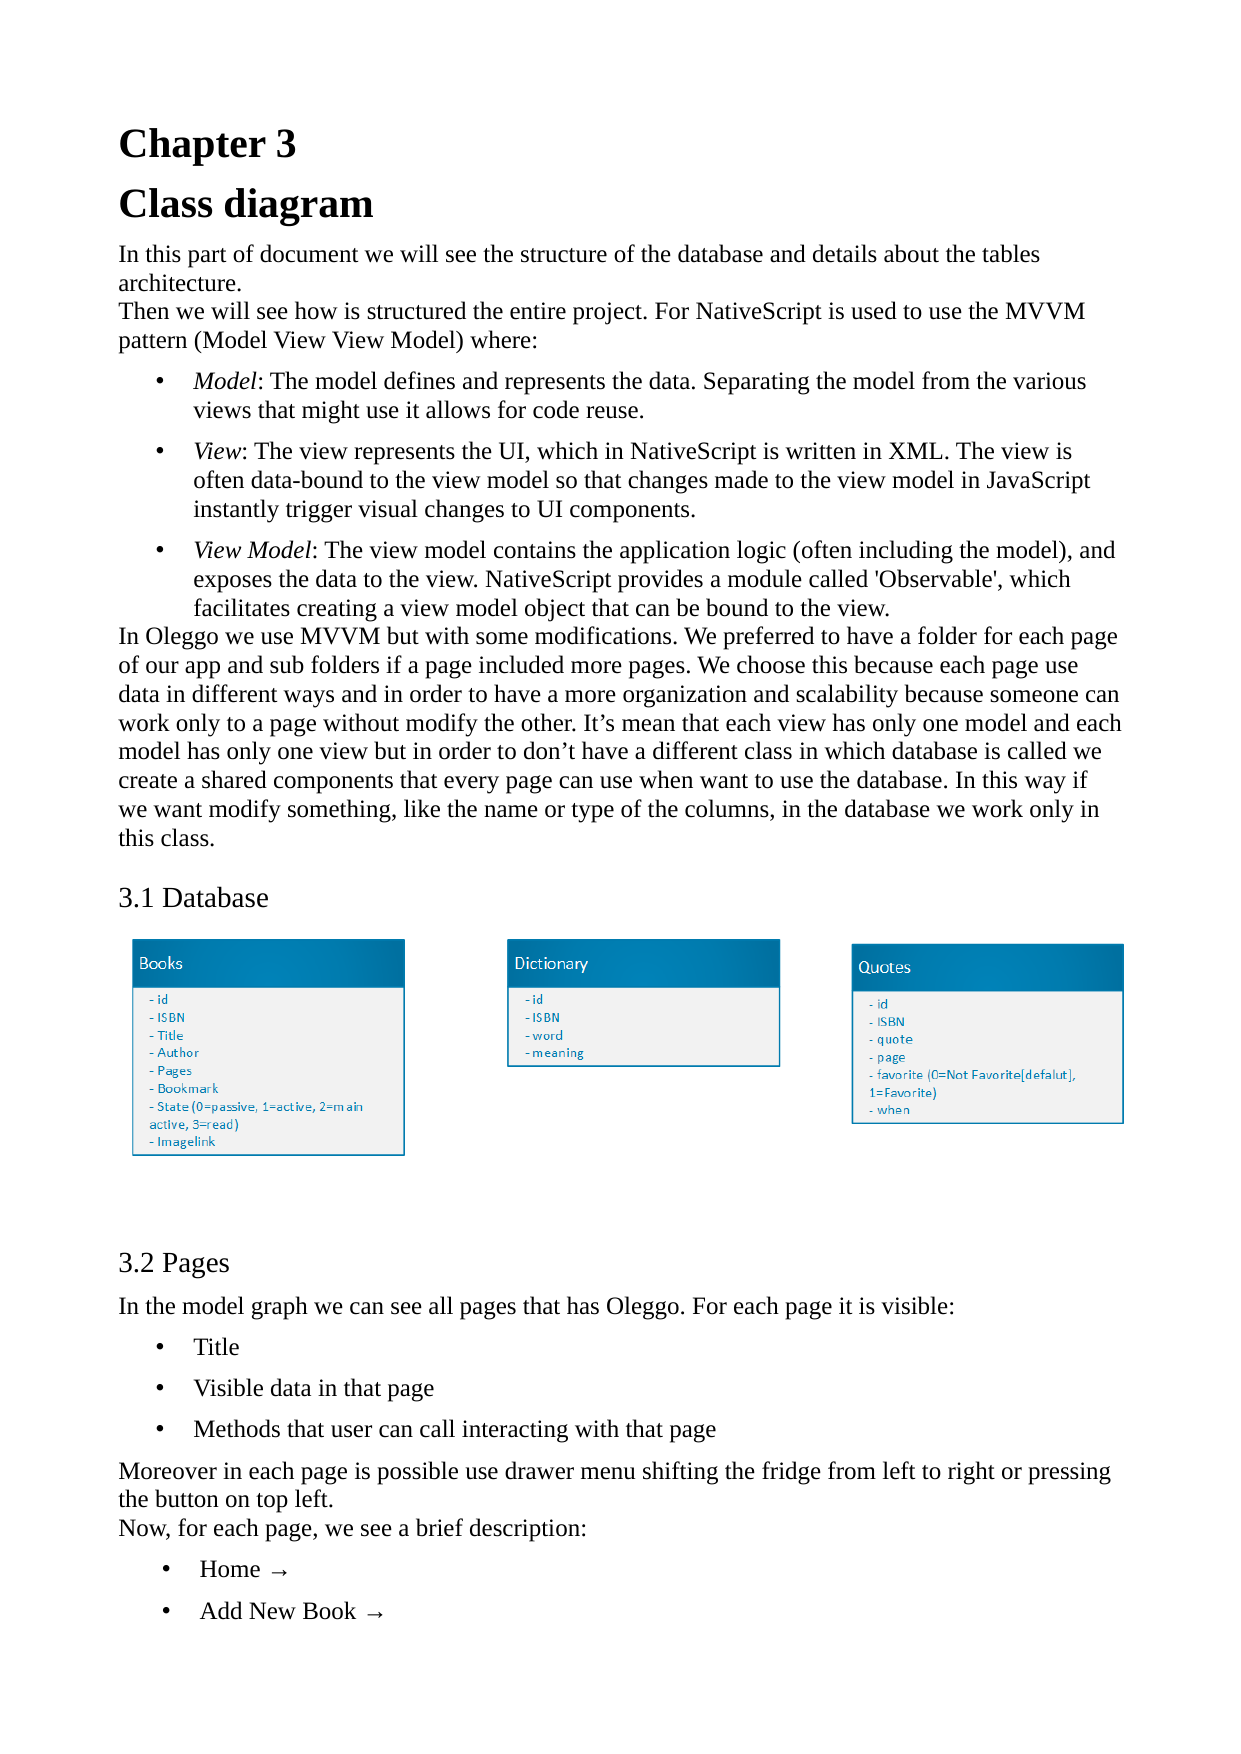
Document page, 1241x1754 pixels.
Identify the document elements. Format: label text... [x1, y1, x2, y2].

picture [125, 939, 1129, 1158]
text In the model graph we can see all pages that has Oleggo. For each page it is visible: [118, 1291, 1122, 1319]
text Moreover in each page is possible use drawer menu shifting the fridge from left to right or pressing the button on top left. Now, for each page, we see a brief description: [118, 1456, 1122, 1542]
list View Model: The view model contains the application logic (often including the model), and exposes the data to the view. NativeScript provides a module called 'Observable', which facilitates creating a view model object that can be bound to the view. [156, 535, 1122, 621]
text 3.2 Pages [118, 1245, 1122, 1278]
list Methods that user can call interacting with that page [156, 1414, 1122, 1443]
text Class diagram [118, 178, 1122, 226]
list Visible data in that page [156, 1373, 1122, 1402]
list Model: The model defines and represents the data. Separating the model from the various views that might use it allows for code reuse. [156, 366, 1122, 424]
text In Oleggo we use MVVM but with some modifications. We preferred to have a folder for each page of our app and sub folders if a page included more pages. We choose this because each page use data in different ways and in order to have a more organization and scalability because someone can work only to a page without modify the other. It’s mean that each view has only one model and each model has only one view but in order to don’t have a different class in which database is called we create a shared components that every page can use when want to use the database. In this way if we want modify something, like the name or type of the columns, in the database we work only in this class. [118, 621, 1122, 851]
list Home → [162, 1554, 1122, 1583]
text Chapter 3 [118, 118, 1122, 166]
list Add New Book → [162, 1596, 1122, 1624]
text In this part of document we will see the structure of the database and details about the tables architecture. Then we will see how is structured the entire project. For NativeScript is used to use the MVVM pattern (Model View View Model) where: [118, 239, 1122, 354]
text 3.1 Database [118, 880, 1122, 914]
list View: The view represents the UI, which in NativeScript is written in XML. The view is often data-bound to the view model so that changes made to the view model in JavaScript instantly trigger visual changes to UI components. [156, 436, 1122, 523]
list Title [156, 1332, 1122, 1361]
